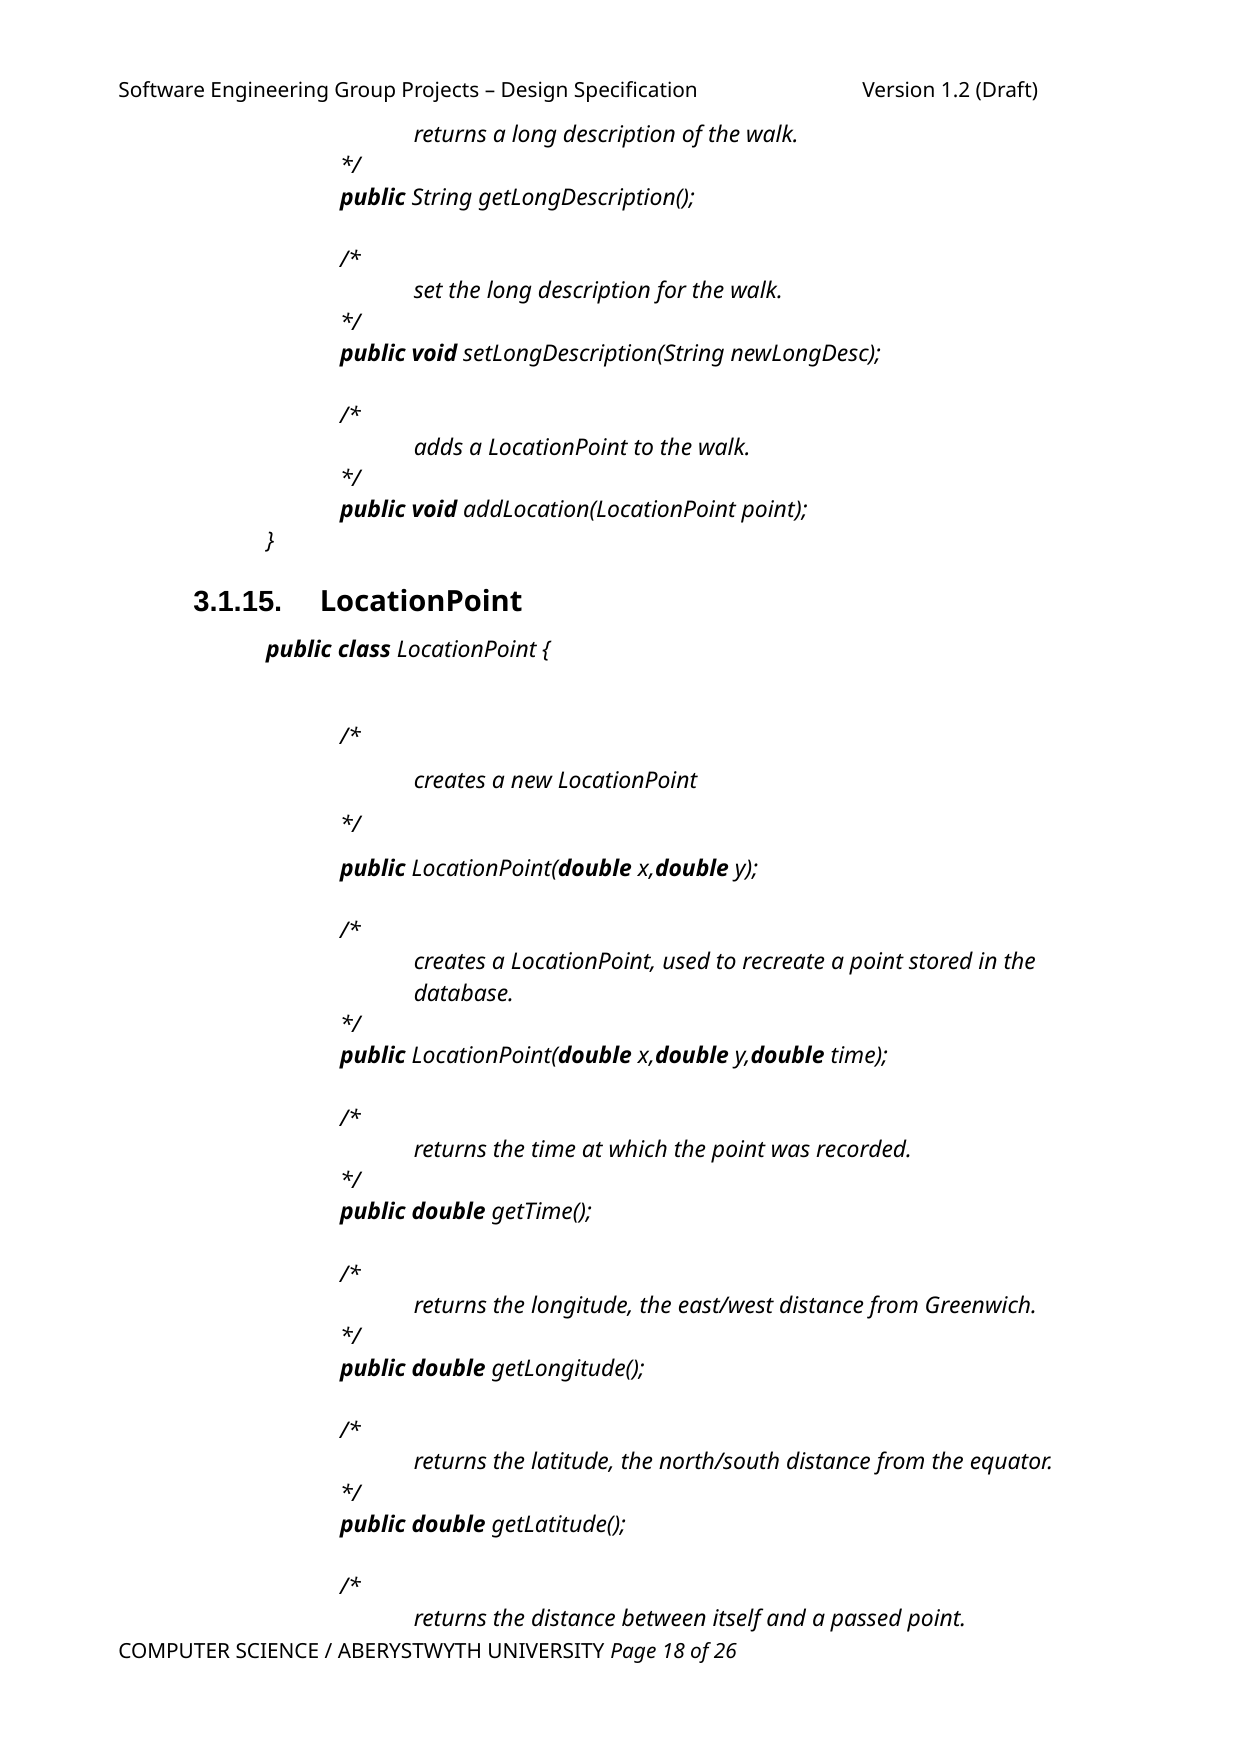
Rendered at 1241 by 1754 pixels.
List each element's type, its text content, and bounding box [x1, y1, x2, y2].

text */ [118, 1477, 1122, 1508]
text */ [118, 1164, 1122, 1195]
text /* [118, 1258, 1122, 1289]
text public LocationPoint(double x,double y,double time); [118, 1039, 1122, 1070]
text */ [118, 149, 1122, 181]
text creates a LocationPoint, used to recreate a point stored in the database. [118, 945, 1122, 1008]
text returns the longitude, the east/west distance from Greenwich. [118, 1289, 1122, 1320]
text returns the distance between itself and a passed point. [118, 1602, 1122, 1633]
text adds a LocationPoint to the walk. [118, 431, 1122, 462]
text /* [118, 914, 1122, 945]
text public void addLocation(LocationPoint point); [118, 493, 1122, 524]
text */ [118, 306, 1122, 337]
text /* [118, 243, 1122, 274]
text public LocationPoint(double x,double y); [118, 852, 1122, 883]
text */ [118, 462, 1122, 493]
text public void setLongDescription(String newLongDesc); [118, 337, 1122, 368]
text returns a long description of the walk. [118, 118, 1122, 149]
text returns the time at which the point was recorded. [118, 1133, 1122, 1164]
text public String getLongDescription(); [118, 181, 1122, 212]
text /* [118, 1570, 1122, 1602]
text /* [118, 1102, 1122, 1133]
text public double getLongitude(); [118, 1352, 1122, 1383]
text /* [118, 1414, 1122, 1445]
text } [118, 524, 1122, 556]
text /* [118, 720, 1122, 752]
text */ [118, 808, 1122, 839]
text */ [118, 1320, 1122, 1352]
subtitle LocationPoint [193, 581, 1122, 620]
text public double getLatitude(); [118, 1508, 1122, 1539]
text public double getTime(); [118, 1195, 1122, 1227]
text /* [118, 399, 1122, 431]
text creates a new LocationPoint [118, 764, 1122, 795]
text public class LocationPoint { [118, 633, 1122, 664]
text returns the latitude, the north/south distance from the equator. [118, 1445, 1122, 1477]
text set the long description for the walk. [118, 274, 1122, 306]
text */ [118, 1008, 1122, 1039]
